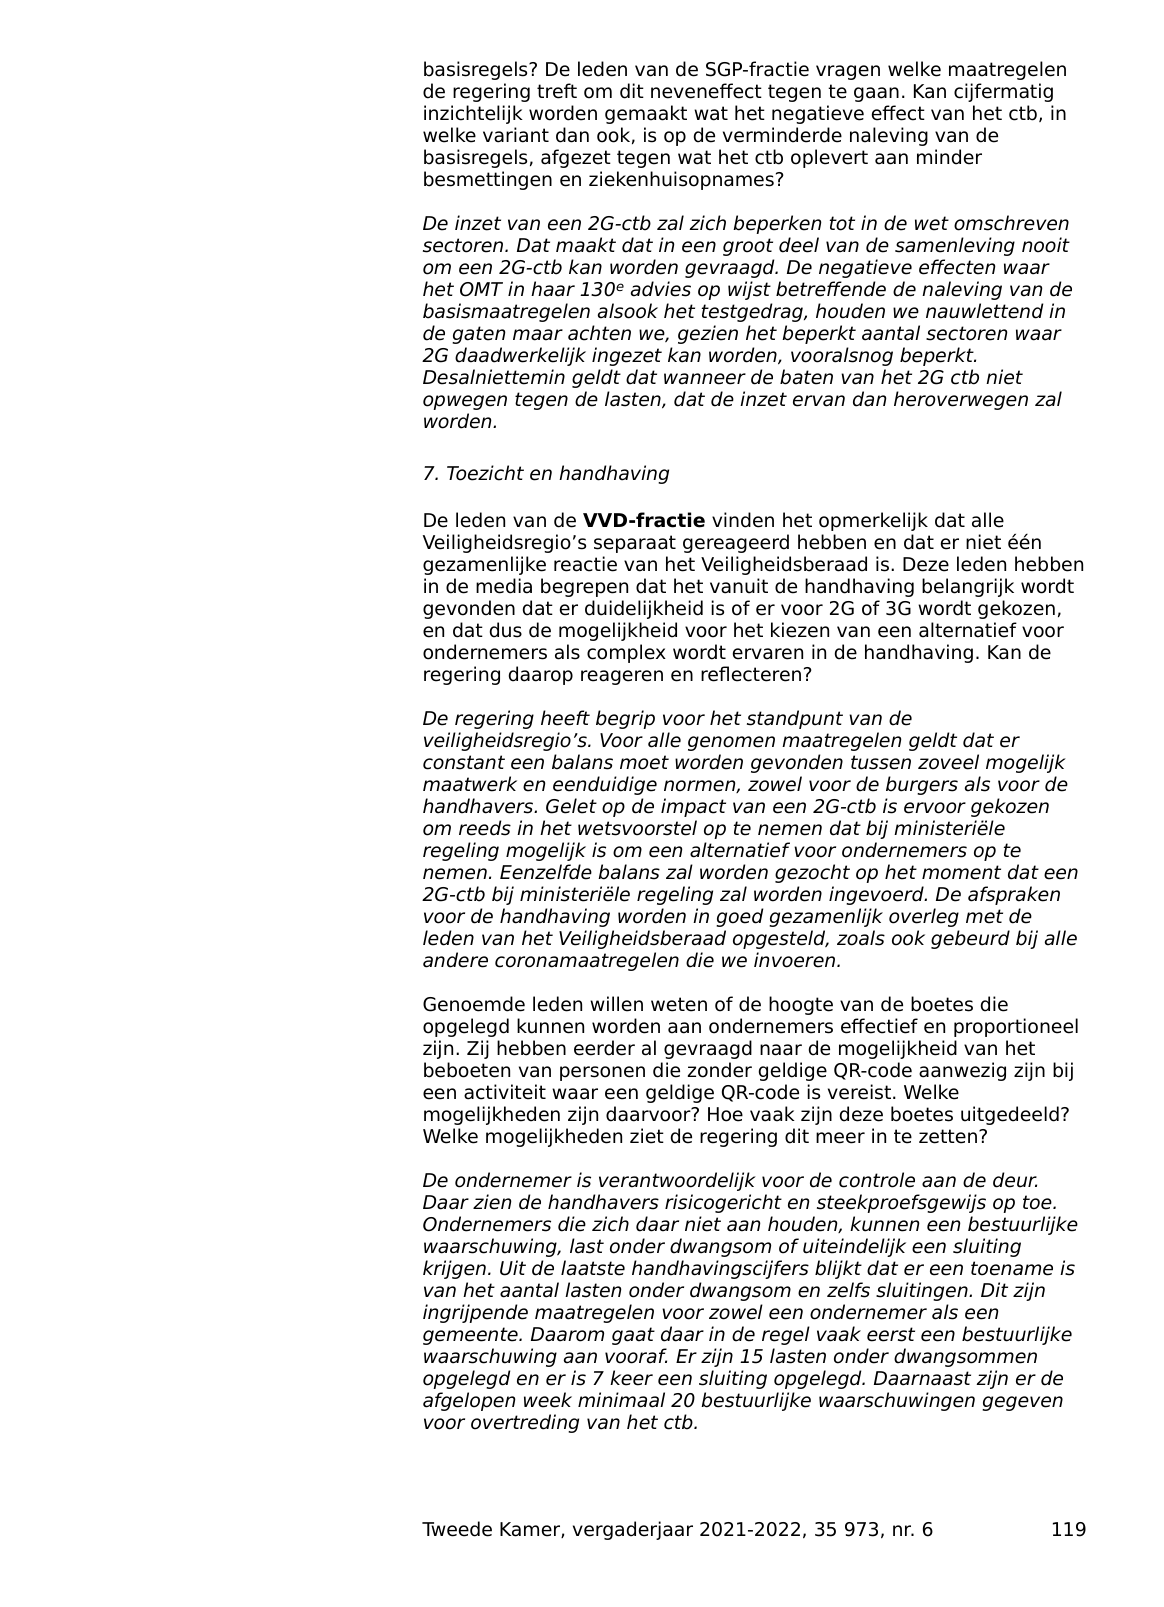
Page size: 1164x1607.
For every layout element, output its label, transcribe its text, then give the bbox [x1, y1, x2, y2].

text De regering heeft begrip voor het standpunt van de veiligheidsregio’s. Voor alle genomen maatregelen geldt dat er constant een balans moet worden gevonden tussen zoveel mogelijk maatwerk en eenduidige normen, zowel voor de burgers als voor de handhavers. Gelet op de impact van een 2G-ctb is ervoor gekozen om reeds in het wetsvoorstel op te nemen dat bij ministeriële regeling mogelijk is om een alternatief voor ondernemers op te nemen. Eenzelfde balans zal worden gezocht op het moment dat een 2G-ctb bij ministeriële regeling zal worden ingevoerd. De afspraken voor de handhaving worden in goed gezamenlijk overleg met de leden van het Veiligheidsberaad opgesteld, zoals ook gebeurd bij alle andere coronamaatregelen die we invoeren. [422, 708, 1087, 972]
text Genoemde leden willen weten of de hoogte van de boetes die opgelegd kunnen worden aan ondernemers effectief en proportioneel zijn. Zij hebben eerder al gevraagd naar de mogelijkheid van het beboeten van personen die zonder geldige QR-code aanwezig zijn bij een activiteit waar een geldige QR-code is vereist. Welke mogelijkheden zijn daarvoor? Hoe vaak zijn deze boetes uitgedeeld? Welke mogelijkheden ziet de regering dit meer in te zetten? [422, 994, 1087, 1148]
text De ondernemer is verantwoordelijk voor de controle aan de deur. Daar zien de handhavers risicogericht en steekproefsgewijs op toe. Ondernemers die zich daar niet aan houden, kunnen een bestuurlijke waarschuwing, last onder dwangsom of uiteindelijk een sluiting krijgen. Uit de laatste handhavingscijfers blijkt dat er een toename is van het aantal lasten onder dwangsom en zelfs sluitingen. Dit zijn ingrijpende maatregelen voor zowel een ondernemer als een gemeente. Daarom gaat daar in de regel vaak eerst een bestuurlijke waarschuwing aan vooraf. Er zijn 15 lasten onder dwangsommen opgelegd en er is 7 keer een sluiting opgelegd. Daarnaast zijn er de afgelopen week minimaal 20 bestuurlijke waarschuwingen gegeven voor overtreding van het ctb. [422, 1170, 1087, 1434]
text De leden van de VVD-fractie vinden het opmerkelijk dat alle Veiligheidsregio’s separaat gereageerd hebben en dat er niet één gezamenlijke reactie van het Veiligheidsberaad is. Deze leden hebben in de media begrepen dat het vanuit de handhaving belangrijk wordt gevonden dat er duidelijkheid is of er voor 2G of 3G wordt gekozen, en dat dus de mogelijkheid voor het kiezen van een alternatief voor ondernemers als complex wordt ervaren in de handhaving. Kan de regering daarop reageren en reflecteren? [422, 510, 1087, 686]
text De inzet van een 2G-ctb zal zich beperken tot in de wet omschreven sectoren. Dat maakt dat in een groot deel van de samenleving nooit om een 2G-ctb kan worden gevraagd. De negatieve effecten waar het OMT in haar 130e advies op wijst betreffende de naleving van de basismaatregelen alsook het testgedrag, houden we nauwlettend in de gaten maar achten we, gezien het beperkt aantal sectoren waar 2G daadwerkelijk ingezet kan worden, vooralsnog beperkt. Desalniettemin geldt dat wanneer de baten van het 2G ctb niet opwegen tegen de lasten, dat de inzet ervan dan heroverwegen zal worden. [422, 213, 1087, 433]
subtitle 7. Toezicht en handhaving [422, 463, 1087, 485]
text basisregels? De leden van de SGP-fractie vragen welke maatregelen de regering treft om dit neveneffect tegen te gaan. Kan cijfermatig inzichtelijk worden gemaakt wat het negatieve effect van het ctb, in welke variant dan ook, is op de verminderde naleving van de basisregels, afgezet tegen wat het ctb oplevert aan minder besmettingen en ziekenhuisopnames? [422, 59, 1087, 191]
